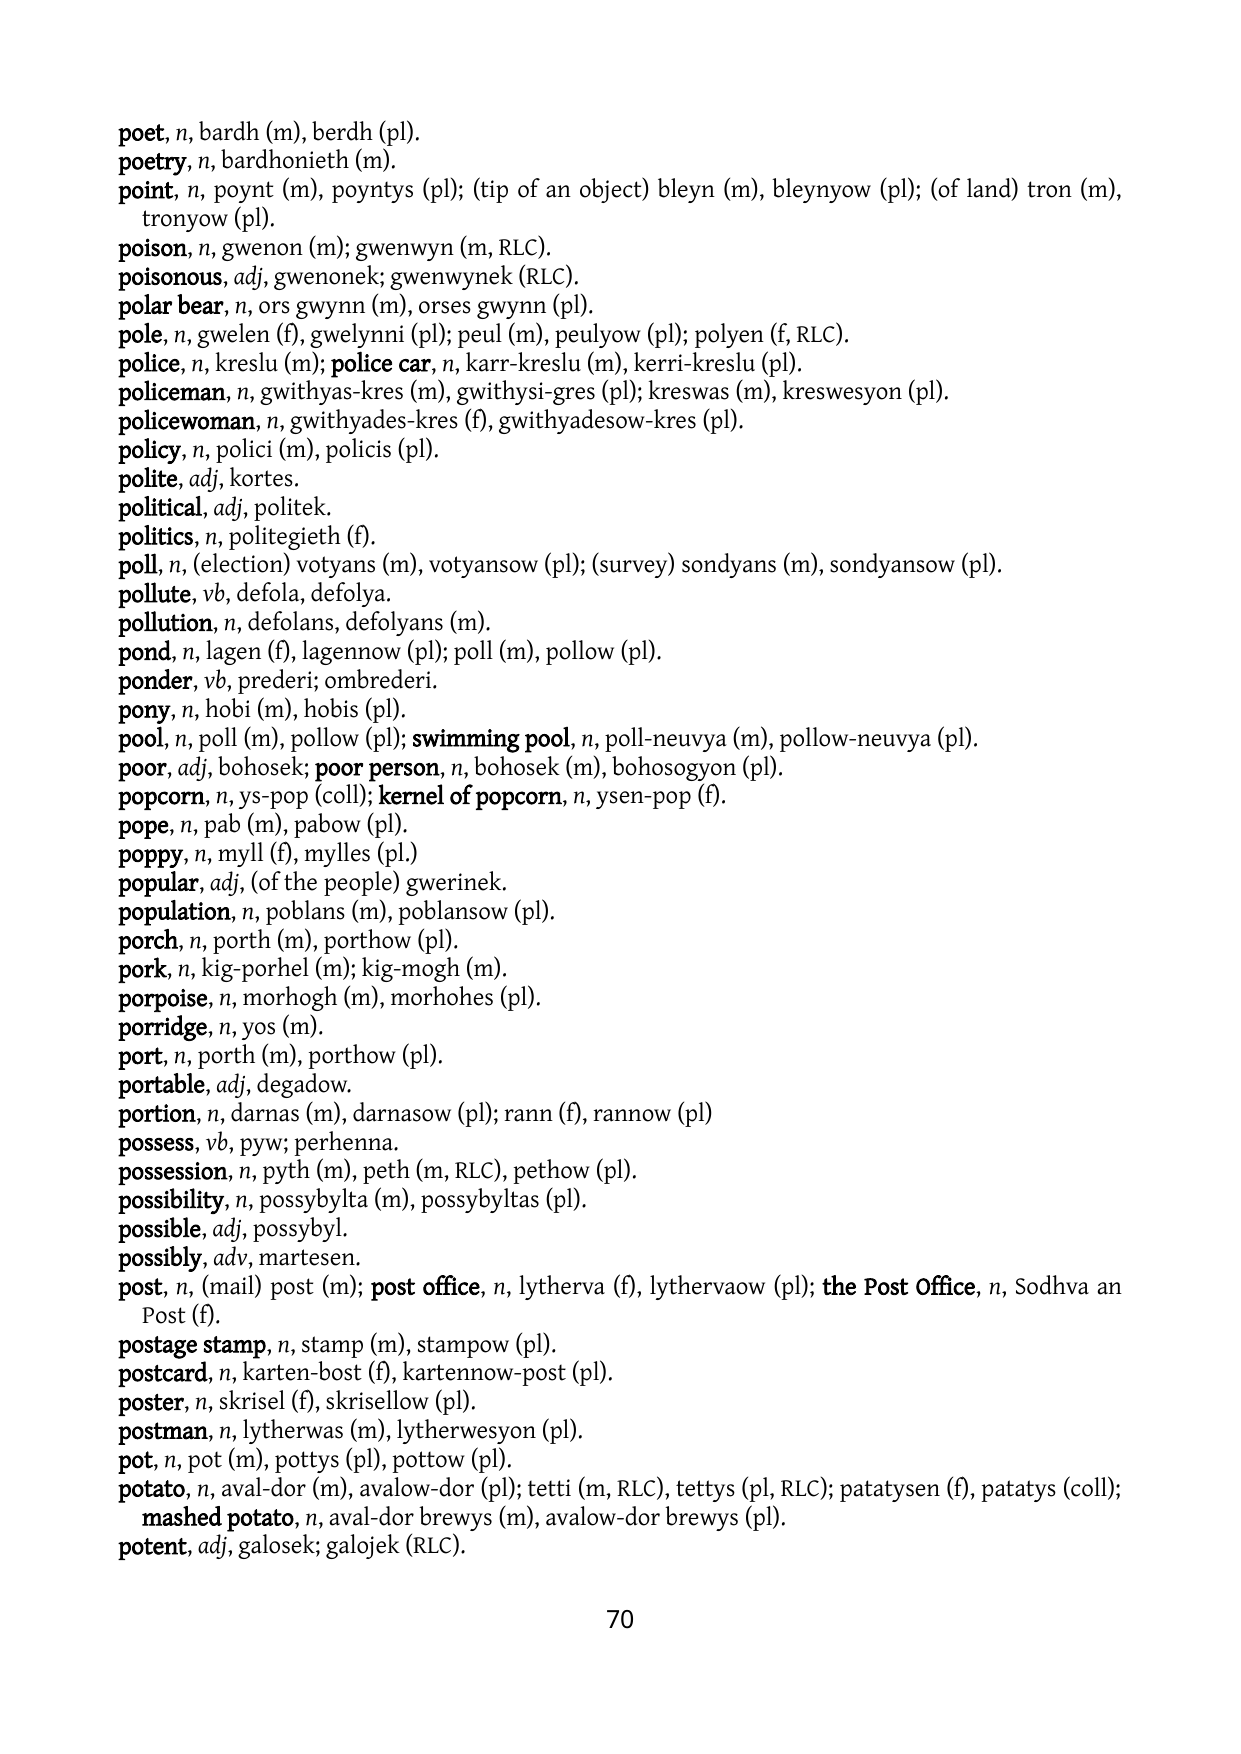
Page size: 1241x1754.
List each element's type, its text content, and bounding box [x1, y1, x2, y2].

text pope, n, pab (m), pabow (pl). [118, 811, 1122, 839]
text poison, n, gwenon (m); gwenwyn (m, RLC). [118, 233, 1122, 262]
text post, n, (mail) post (m); post office, n, lytherva (f), lythervaow (pl); the Post Office, n, Sodhva an Post (f). [118, 1272, 1122, 1330]
text postman, n, lytherwas (m), lytherwesyon (pl). [118, 1417, 1122, 1445]
text possess, vb, pyw; perhenna. [118, 1128, 1122, 1157]
text political, adj, politek. [118, 493, 1122, 522]
text poster, n, skrisel (f), skrisellow (pl). [118, 1388, 1122, 1417]
text poetry, n, bardhonieth (m). [118, 147, 1122, 176]
text poppy, n, myll (f), mylles (pl.) [118, 839, 1122, 868]
text pot, n, pot (m), pottys (pl), pottow (pl). [118, 1445, 1122, 1474]
text politics, n, politegieth (f). [118, 522, 1122, 551]
text pollute, vb, defola, defolya. [118, 580, 1122, 609]
text potato, n, aval-dor (m), avalow-dor (pl); tetti (m, RLC), tettys (pl, RLC); patatysen (f), patatys (coll); mashed potato, n, aval-dor brewys (m), avalow-dor brewys (pl). [118, 1474, 1122, 1532]
text pork, n, kig-porhel (m); kig-mogh (m). [118, 955, 1122, 984]
text pollution, n, defolans, defolyans (m). [118, 609, 1122, 637]
text possession, n, pyth (m), peth (m, RLC), pethow (pl). [118, 1157, 1122, 1186]
text port, n, porth (m), porthow (pl). [118, 1041, 1122, 1070]
text police, n, kreslu (m); police car, n, karr-kreslu (m), kerri-kreslu (pl). [118, 349, 1122, 378]
text pond, n, lagen (f), lagennow (pl); poll (m), pollow (pl). [118, 637, 1122, 666]
text polite, adj, kortes. [118, 464, 1122, 493]
text postage stamp, n, stamp (m), stampow (pl). [118, 1330, 1122, 1359]
text portable, adj, degadow. [118, 1070, 1122, 1099]
text porridge, n, yos (m). [118, 1013, 1122, 1041]
text poisonous, adj, gwenonek; gwenwynek (RLC). [118, 262, 1122, 291]
text policeman, n, gwithyas-kres (m), gwithysi-gres (pl); kreswas (m), kreswesyon (pl). [118, 378, 1122, 407]
text pony, n, hobi (m), hobis (pl). [118, 695, 1122, 724]
text porpoise, n, morhogh (m), morhohes (pl). [118, 984, 1122, 1013]
text possibility, n, possybylta (m), possybyltas (pl). [118, 1186, 1122, 1214]
text popular, adj, (of the people) gwerinek. [118, 868, 1122, 897]
text polar bear, n, ors gwynn (m), orses gwynn (pl). [118, 291, 1122, 320]
text possible, adj, possybyl. [118, 1214, 1122, 1243]
text portion, n, darnas (m), darnasow (pl); rann (f), rannow (pl) [118, 1099, 1122, 1128]
text poor, adj, bohosek; poor person, n, bohosek (m), bohosogyon (pl). [118, 753, 1122, 782]
text possibly, adv, martesen. [118, 1243, 1122, 1272]
text potent, adj, galosek; galojek (RLC). [118, 1532, 1122, 1561]
text ponder, vb, prederi; ombrederi. [118, 666, 1122, 695]
text policewoman, n, gwithyades-kres (f), gwithyadesow-kres (pl). [118, 407, 1122, 436]
text policy, n, polici (m), policis (pl). [118, 436, 1122, 464]
text poll, n, (election) votyans (m), votyansow (pl); (survey) sondyans (m), sondyansow (pl). [118, 551, 1122, 580]
text pole, n, gwelen (f), gwelynni (pl); peul (m), peulyow (pl); polyen (f, RLC). [118, 320, 1122, 349]
text poet, n, bardh (m), berdh (pl). [118, 118, 1122, 147]
text population, n, poblans (m), poblansow (pl). [118, 897, 1122, 926]
text porch, n, porth (m), porthow (pl). [118, 926, 1122, 955]
text popcorn, n, ys-pop (coll); kernel of popcorn, n, ysen-pop (f). [118, 782, 1122, 811]
text postcard, n, karten-bost (f), kartennow-post (pl). [118, 1359, 1122, 1388]
text point, n, poynt (m), poyntys (pl); (tip of an object) bleyn (m), bleynyow (pl); (of land) tron (m), tronyow (pl). [118, 176, 1122, 233]
text pool, n, poll (m), pollow (pl); swimming pool, n, poll-neuvya (m), pollow-neuvya (pl). [118, 724, 1122, 753]
